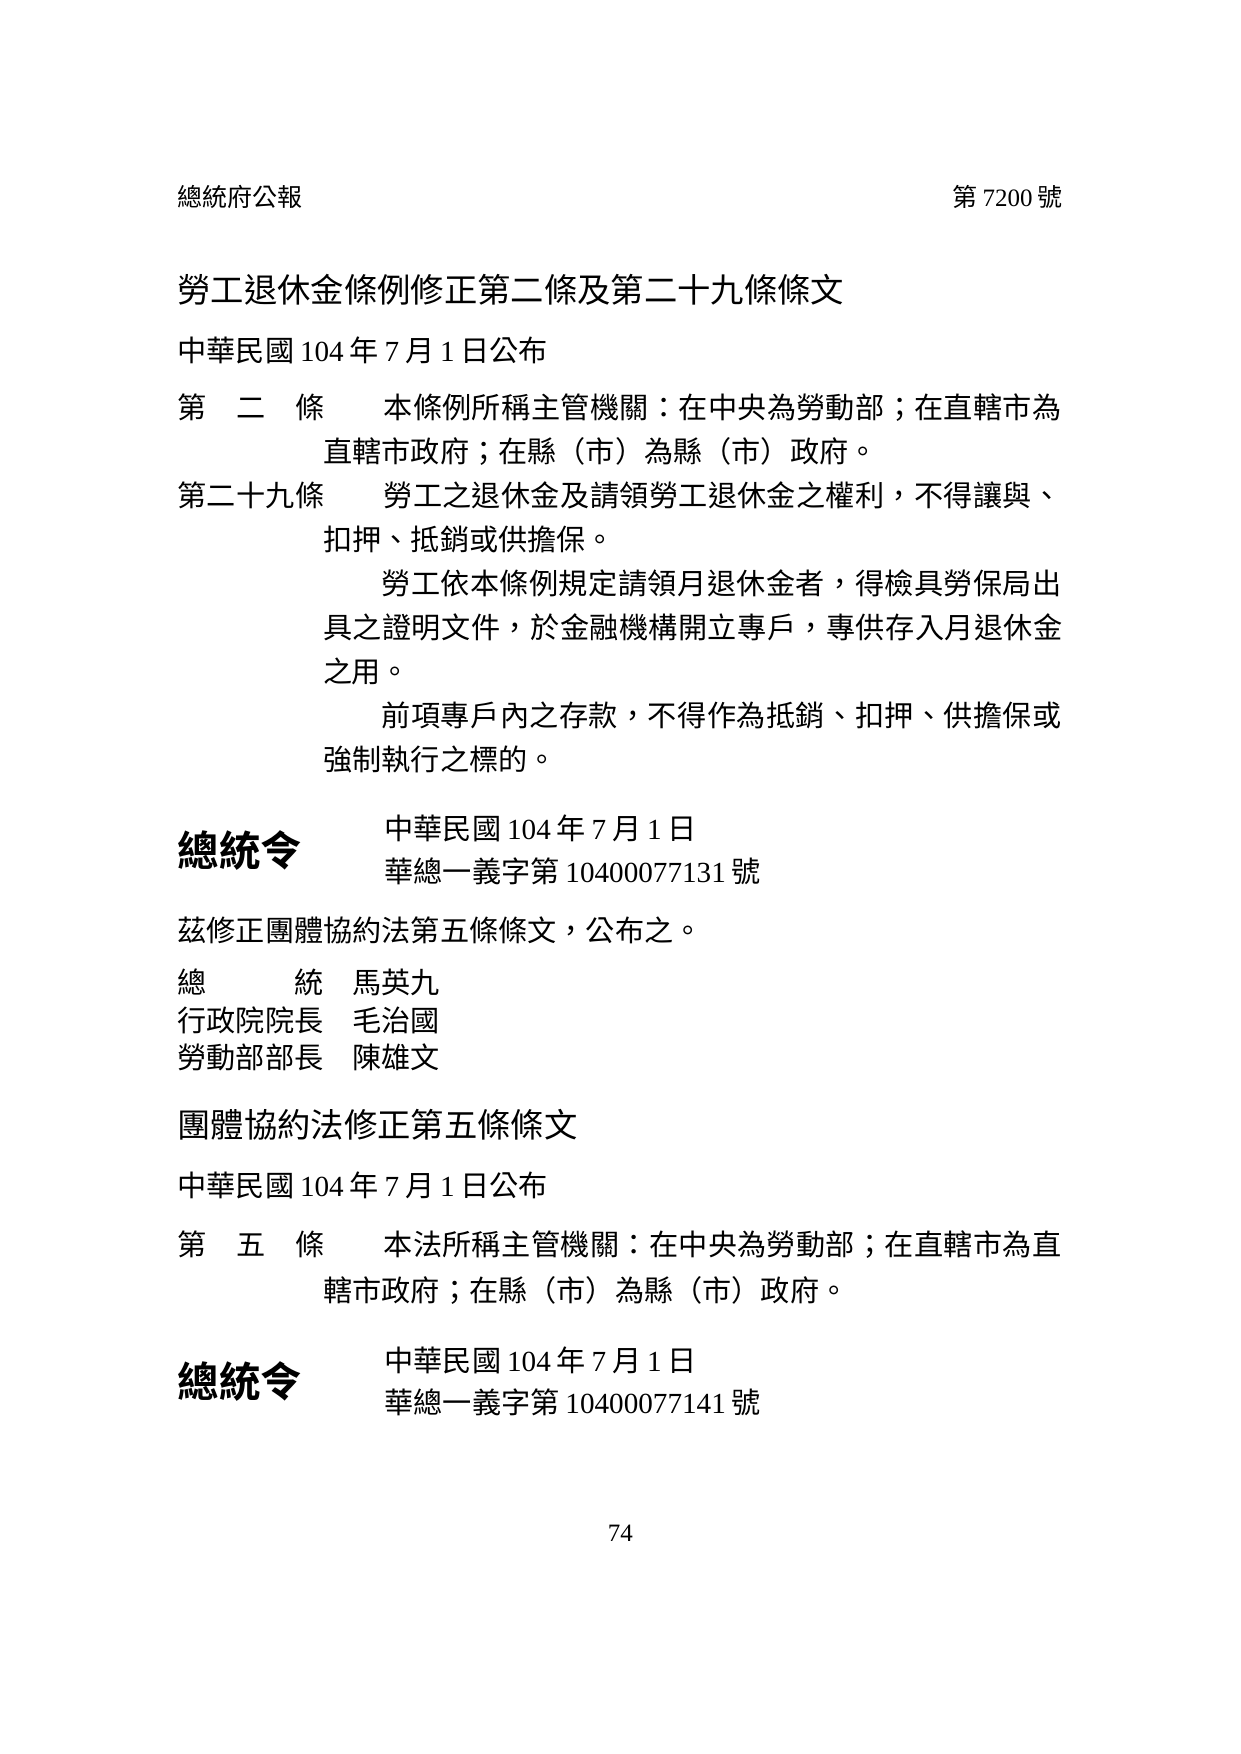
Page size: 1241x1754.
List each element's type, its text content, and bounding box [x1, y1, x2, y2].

table_header 中華民國104年7月1日 華總一義字第10400077141號 [381, 1335, 877, 1424]
text 勞工退休金條例修正第二條及第二十九條條文 [177, 266, 1063, 312]
text 第 五 條 本法所稱主管機關：在中央為勞動部；在直轄市為直轄市政府；在縣（市）為縣（市）政府。 [177, 1218, 1063, 1310]
text 團體協約法修正第五條條文 [177, 1101, 1063, 1147]
text 中華民國104年7月1日公布 [177, 1159, 1063, 1206]
text 勞動部部長 陳雄文 [177, 1038, 1063, 1076]
text 茲修正團體協約法第五條條文，公布之。 [177, 905, 1063, 951]
text 勞工依本條例規定請領月退休金者，得檢具勞保局出具之證明文件，於金融機構開立專戶，專供存入月退休金之用。 [323, 559, 1063, 691]
text 總 統 馬英九 [177, 963, 1063, 1001]
text 第 二 條 本條例所稱主管機關：在中央為勞動部；在直轄市為直轄市政府；在縣（市）為縣（市）政府。 [177, 383, 1063, 471]
text 中華民國104年7月1日公布 [177, 324, 1063, 371]
text 第二十九條 勞工之退休金及請領勞工退休金之權利，不得讓與、扣押、抵銷或供擔保。 [177, 471, 1063, 559]
table_header 中華民國104年7月1日 華總一義字第10400077131號 [381, 804, 877, 893]
text 行政院院長 毛治國 [177, 1001, 1063, 1038]
table_header 總統令 [174, 1335, 381, 1424]
text 前項專戶內之存款，不得作為抵銷、扣押、供擔保或強制執行之標的。 [323, 691, 1063, 779]
table_header 總統令 [174, 804, 381, 893]
